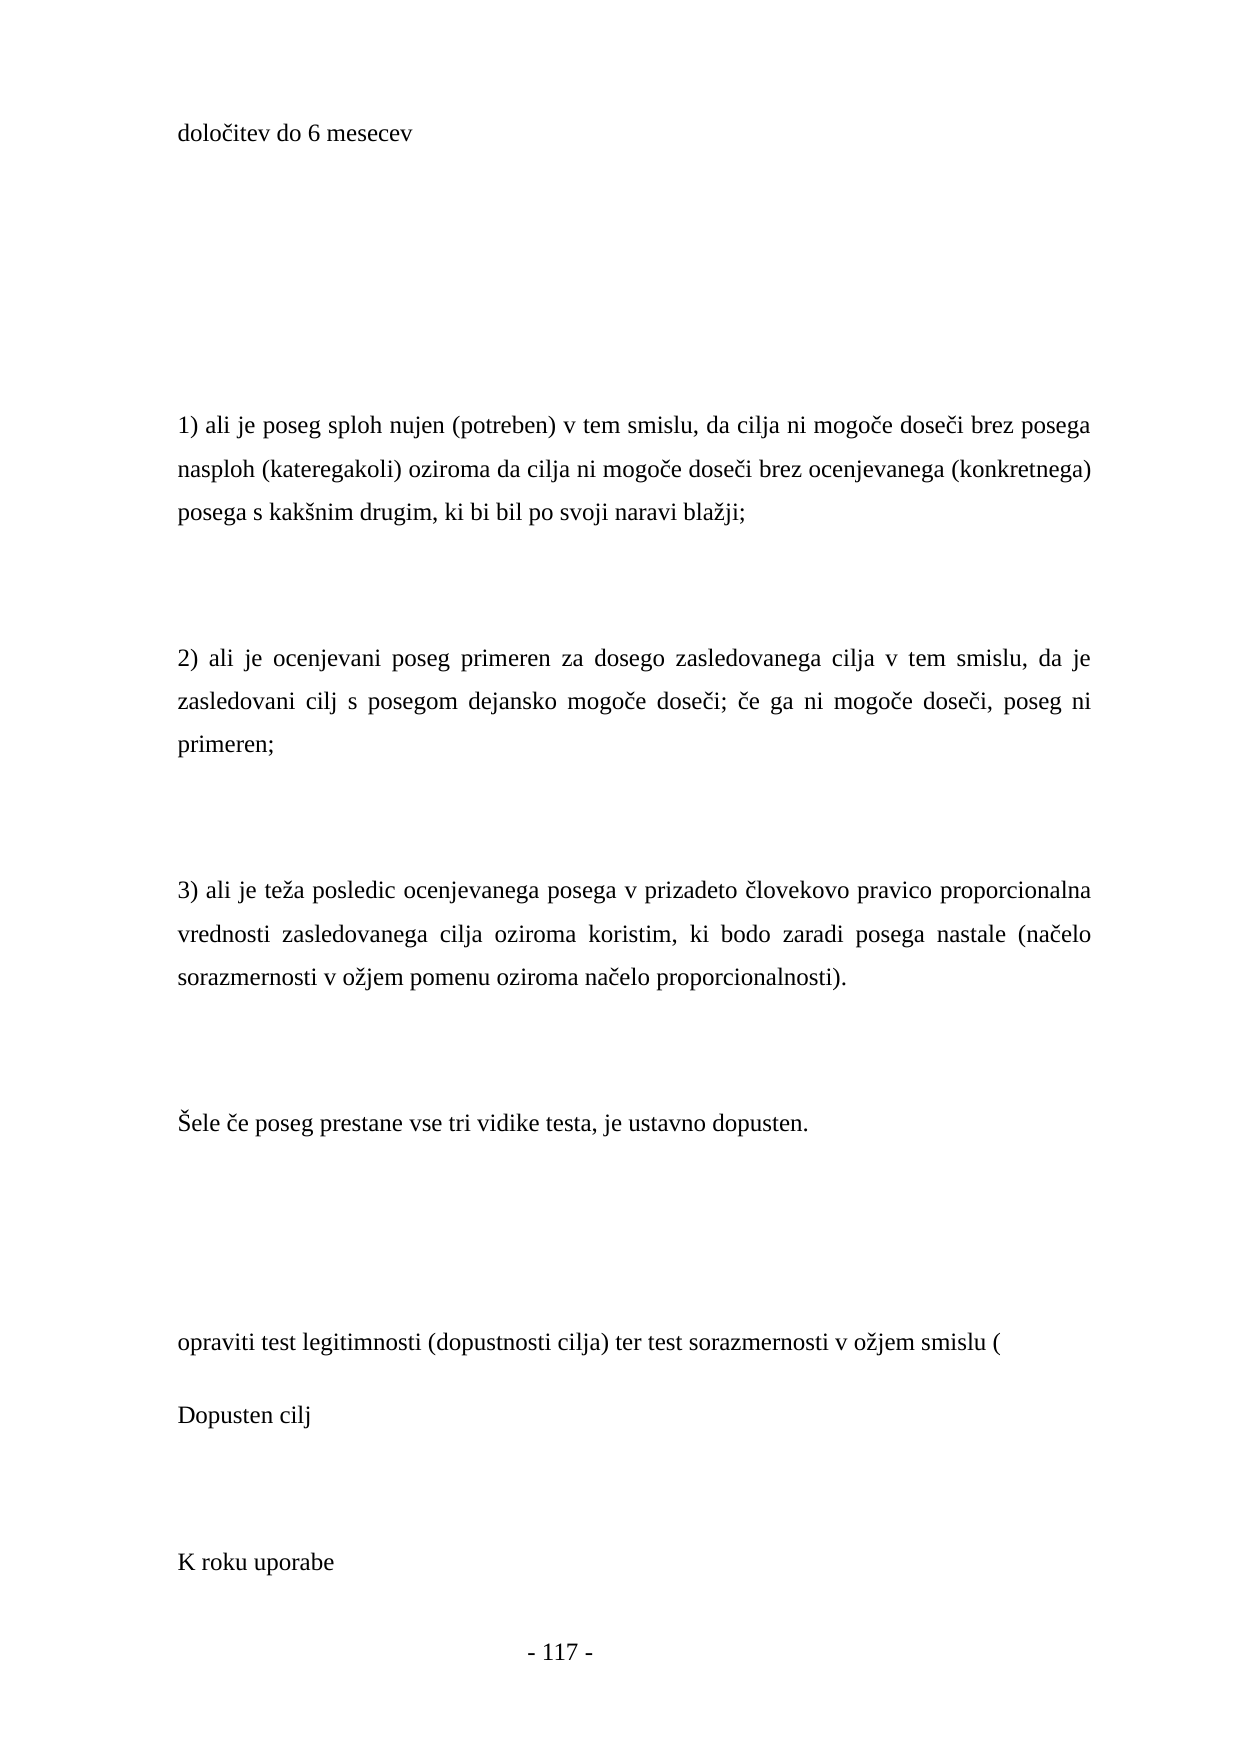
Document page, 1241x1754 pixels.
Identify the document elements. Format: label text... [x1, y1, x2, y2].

text Dopusten cilj [177, 1401, 1093, 1429]
text določitev do 6 mesecev [177, 118, 1093, 147]
text 2) ali je ocenjevani poseg primeren za dosego zasledovanega cilja v tem smislu, da je zasledovani cilj s posegom dejansko mogoče doseči; če ga ni mogoče doseči, poseg ni primeren; [177, 643, 1093, 758]
text 1) ali je poseg sploh nujen (potreben) v tem smislu, da cilja ni mogoče doseči brez posega nasploh (kateregakoli) oziroma da cilja ni mogoče doseči brez ocenjevanega (konkretnega) posega s kakšnim drugim, ki bi bil po svoji naravi blažji; [177, 411, 1093, 526]
text K roku uporabe [177, 1547, 1093, 1576]
text 3) ali je teža posledic ocenjevanega posega v prizadeto človekovo pravico proporcionalna vrednosti zasledovanega cilja oziroma koristim, ki bodo zaradi posega nastale (načelo sorazmernosti v ožjem pomenu oziroma načelo proporcionalnosti). [177, 876, 1093, 991]
text opraviti test legitimnosti (dopustnosti cilja) ter test sorazmernosti v ožjem smislu ( [177, 1327, 1093, 1356]
text Šele če poseg prestane vse tri vidike testa, je ustavno dopusten. [177, 1108, 1093, 1137]
